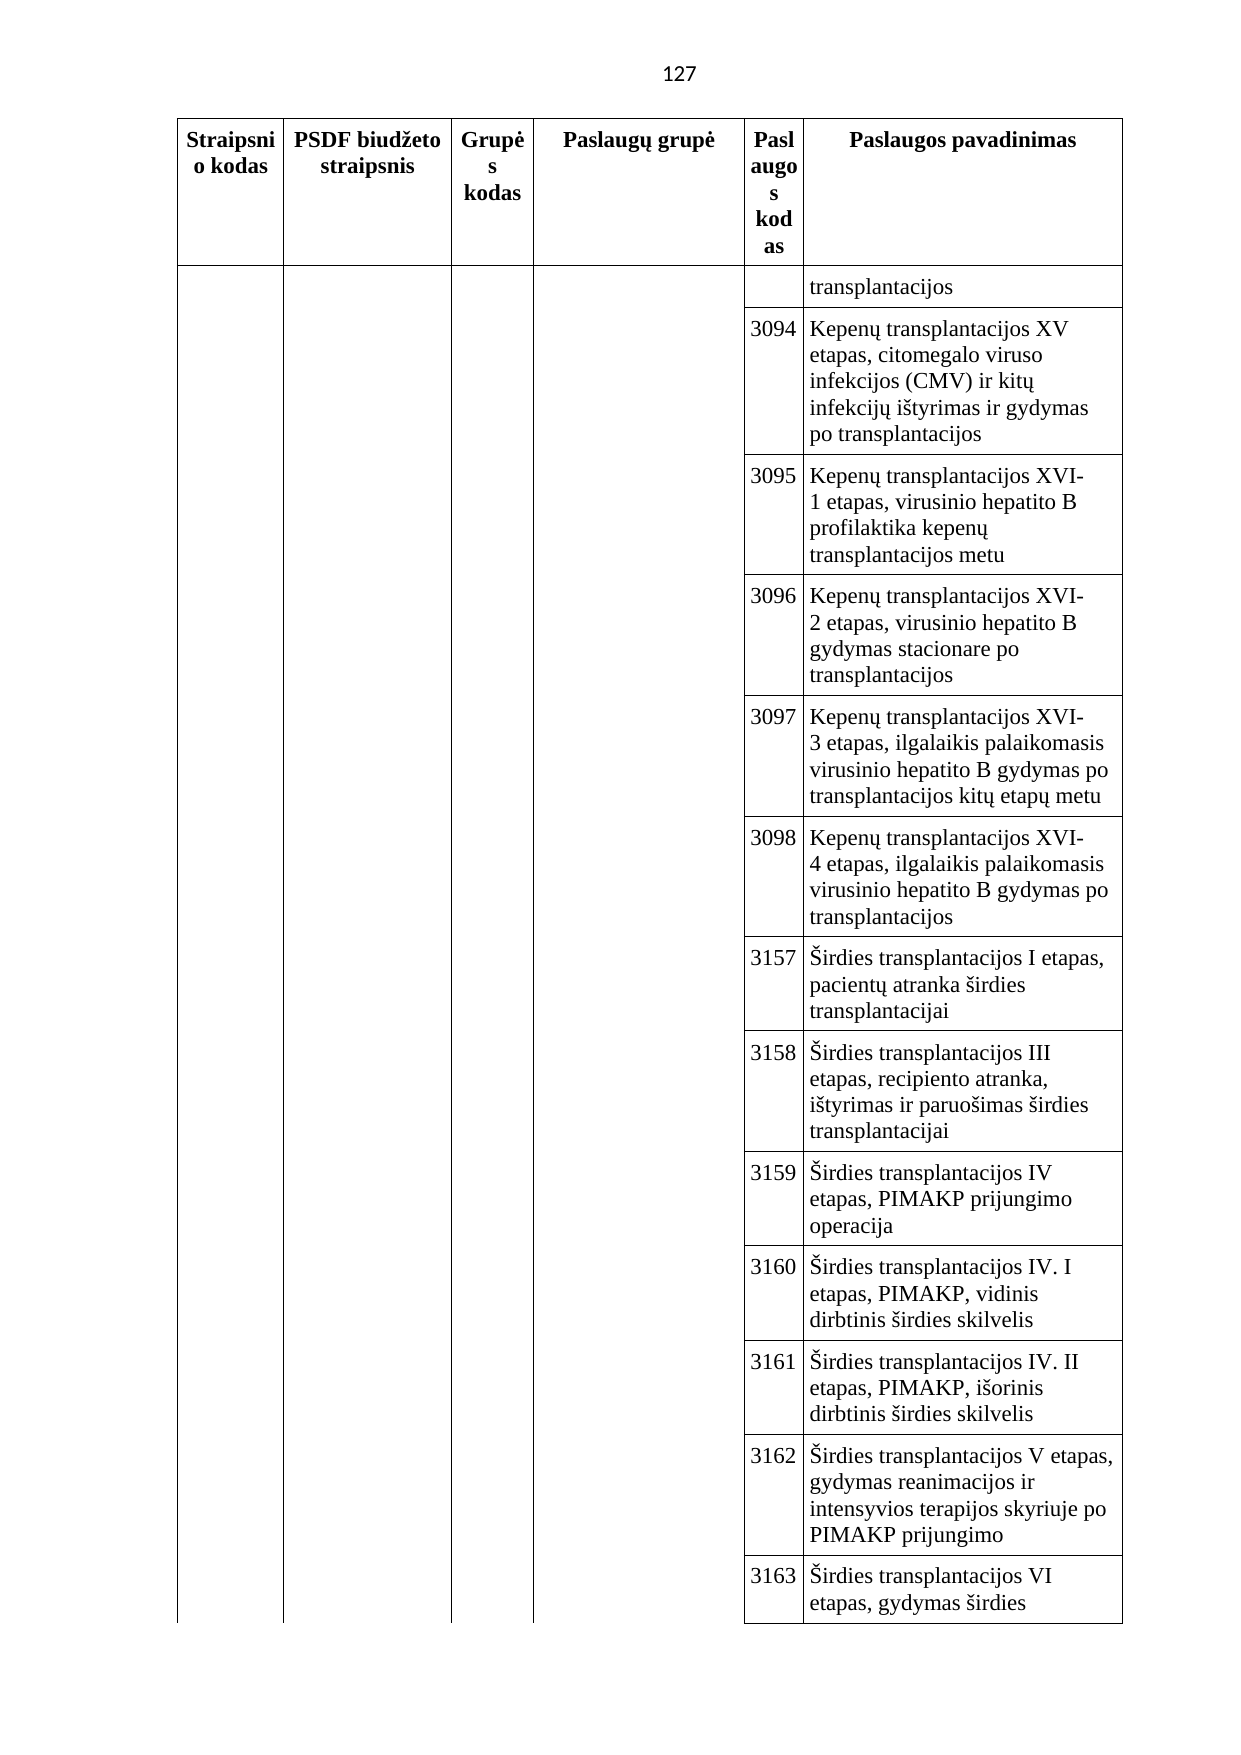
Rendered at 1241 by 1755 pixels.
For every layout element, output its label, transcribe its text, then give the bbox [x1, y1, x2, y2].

table_cell 3158 [745, 1031, 803, 1151]
table_cell [178, 1434, 283, 1554]
table_cell 3161 [745, 1341, 803, 1434]
table_cell 3096 [745, 575, 803, 695]
table_cell [452, 574, 533, 695]
table_cell [178, 1555, 283, 1622]
table_cell Širdies transplantacijos IV. I etapas, PIMAKP, vidinis dirbtinis širdies skilvelis [804, 1246, 1122, 1339]
table_cell [452, 1245, 533, 1339]
table_cell [534, 1434, 744, 1554]
table_cell [178, 816, 283, 936]
table_cell 3097 [745, 696, 803, 816]
table_cell 3094 [745, 308, 803, 454]
table_cell [534, 454, 744, 574]
table_cell [178, 307, 283, 454]
table_cell 3095 [745, 455, 803, 574]
table_header Straipsnio kodas [178, 119, 283, 265]
table_header PSDF biudžeto straipsnis [284, 119, 451, 265]
table_cell [284, 1555, 451, 1622]
table_cell [178, 695, 283, 816]
table_cell Širdies transplantacijos III etapas, recipiento atranka, ištyrimas ir paruošimas širdies transplantacijai [804, 1031, 1122, 1151]
table_cell [284, 1434, 451, 1554]
table_cell [534, 695, 744, 816]
table_cell [534, 1151, 744, 1245]
table_cell 3157 [745, 937, 803, 1030]
table_cell [178, 1245, 283, 1339]
table_cell [178, 936, 283, 1030]
table_cell [452, 816, 533, 936]
table_cell [452, 936, 533, 1030]
table_cell Kepenų transplantacijos XVI-4 etapas, ilgalaikis palaikomasis virusinio hepatito B gydymas po transplantacijos [804, 817, 1122, 936]
table_cell [284, 1340, 451, 1434]
table_cell [284, 454, 451, 574]
table_cell [178, 574, 283, 695]
table_cell [452, 1030, 533, 1151]
table_cell [452, 1340, 533, 1434]
table_cell [178, 1151, 283, 1245]
table_cell [284, 1151, 451, 1245]
table_cell [452, 695, 533, 816]
table_cell [534, 574, 744, 695]
table_cell Kepenų transplantacijos XVI-2 etapas, virusinio hepatito B gydymas stacionare po transplantacijos [804, 575, 1122, 695]
table_cell [534, 816, 744, 936]
table_cell [284, 695, 451, 816]
table_cell [534, 1555, 744, 1622]
table_header Grupės kodas [452, 119, 533, 265]
table_cell [452, 1151, 533, 1245]
table_cell 3160 [745, 1246, 803, 1339]
table_cell [284, 1030, 451, 1151]
table_cell [178, 1340, 283, 1434]
table_cell [452, 454, 533, 574]
table_cell [452, 1555, 533, 1622]
table_cell [534, 266, 744, 307]
table_cell 3162 [745, 1435, 803, 1554]
table_cell [284, 816, 451, 936]
table_cell [284, 266, 451, 307]
table_cell transplantacijos [804, 266, 1122, 307]
table_header Paslaugų grupė [534, 119, 744, 265]
table_cell [284, 936, 451, 1030]
table_cell Kepenų transplantacijos XVI-3 etapas, ilgalaikis palaikomasis virusinio hepatito B gydymas po transplantacijos kitų etapų metu [804, 696, 1122, 816]
table_cell [452, 1434, 533, 1554]
table_cell Kepenų transplantacijos XVI-1 etapas, virusinio hepatito B profilaktika kepenų transplantacijos metu [804, 455, 1122, 574]
table_cell Širdies transplantacijos V etapas, gydymas reanimacijos ir intensyvios terapijos skyriuje po PIMAKP prijungimo [804, 1435, 1122, 1554]
table_cell [284, 1245, 451, 1339]
table_cell [534, 1340, 744, 1434]
table_cell [534, 1245, 744, 1339]
table_header Paslaugos kodas [745, 119, 803, 265]
table_cell 3163 [745, 1556, 803, 1622]
table_cell [452, 266, 533, 307]
table_cell Kepenų transplantacijos XV etapas, citomegalo viruso infekcijos (CMV) ir kitų infekcijų ištyrimas ir gydymas po transplantacijos [804, 308, 1122, 454]
table_cell [745, 266, 803, 307]
table_cell [178, 266, 283, 307]
table_cell Širdies transplantacijos VI etapas, gydymas širdies [804, 1556, 1122, 1622]
table_cell [452, 307, 533, 454]
table_cell [178, 1030, 283, 1151]
table_cell 3098 [745, 817, 803, 936]
table_cell 3159 [745, 1152, 803, 1245]
table_cell [284, 574, 451, 695]
table_cell Širdies transplantacijos IV. II etapas, PIMAKP, išorinis dirbtinis širdies skilvelis [804, 1341, 1122, 1434]
table_cell Širdies transplantacijos IV etapas, PIMAKP prijungimo operacija [804, 1152, 1122, 1245]
table_header Paslaugos pavadinimas [804, 119, 1122, 265]
table_cell [178, 454, 283, 574]
table_cell [534, 1030, 744, 1151]
table_cell [284, 307, 451, 454]
table_cell [534, 307, 744, 454]
table_cell [534, 936, 744, 1030]
table_cell Širdies transplantacijos I etapas, pacientų atranka širdies transplantacijai [804, 937, 1122, 1030]
